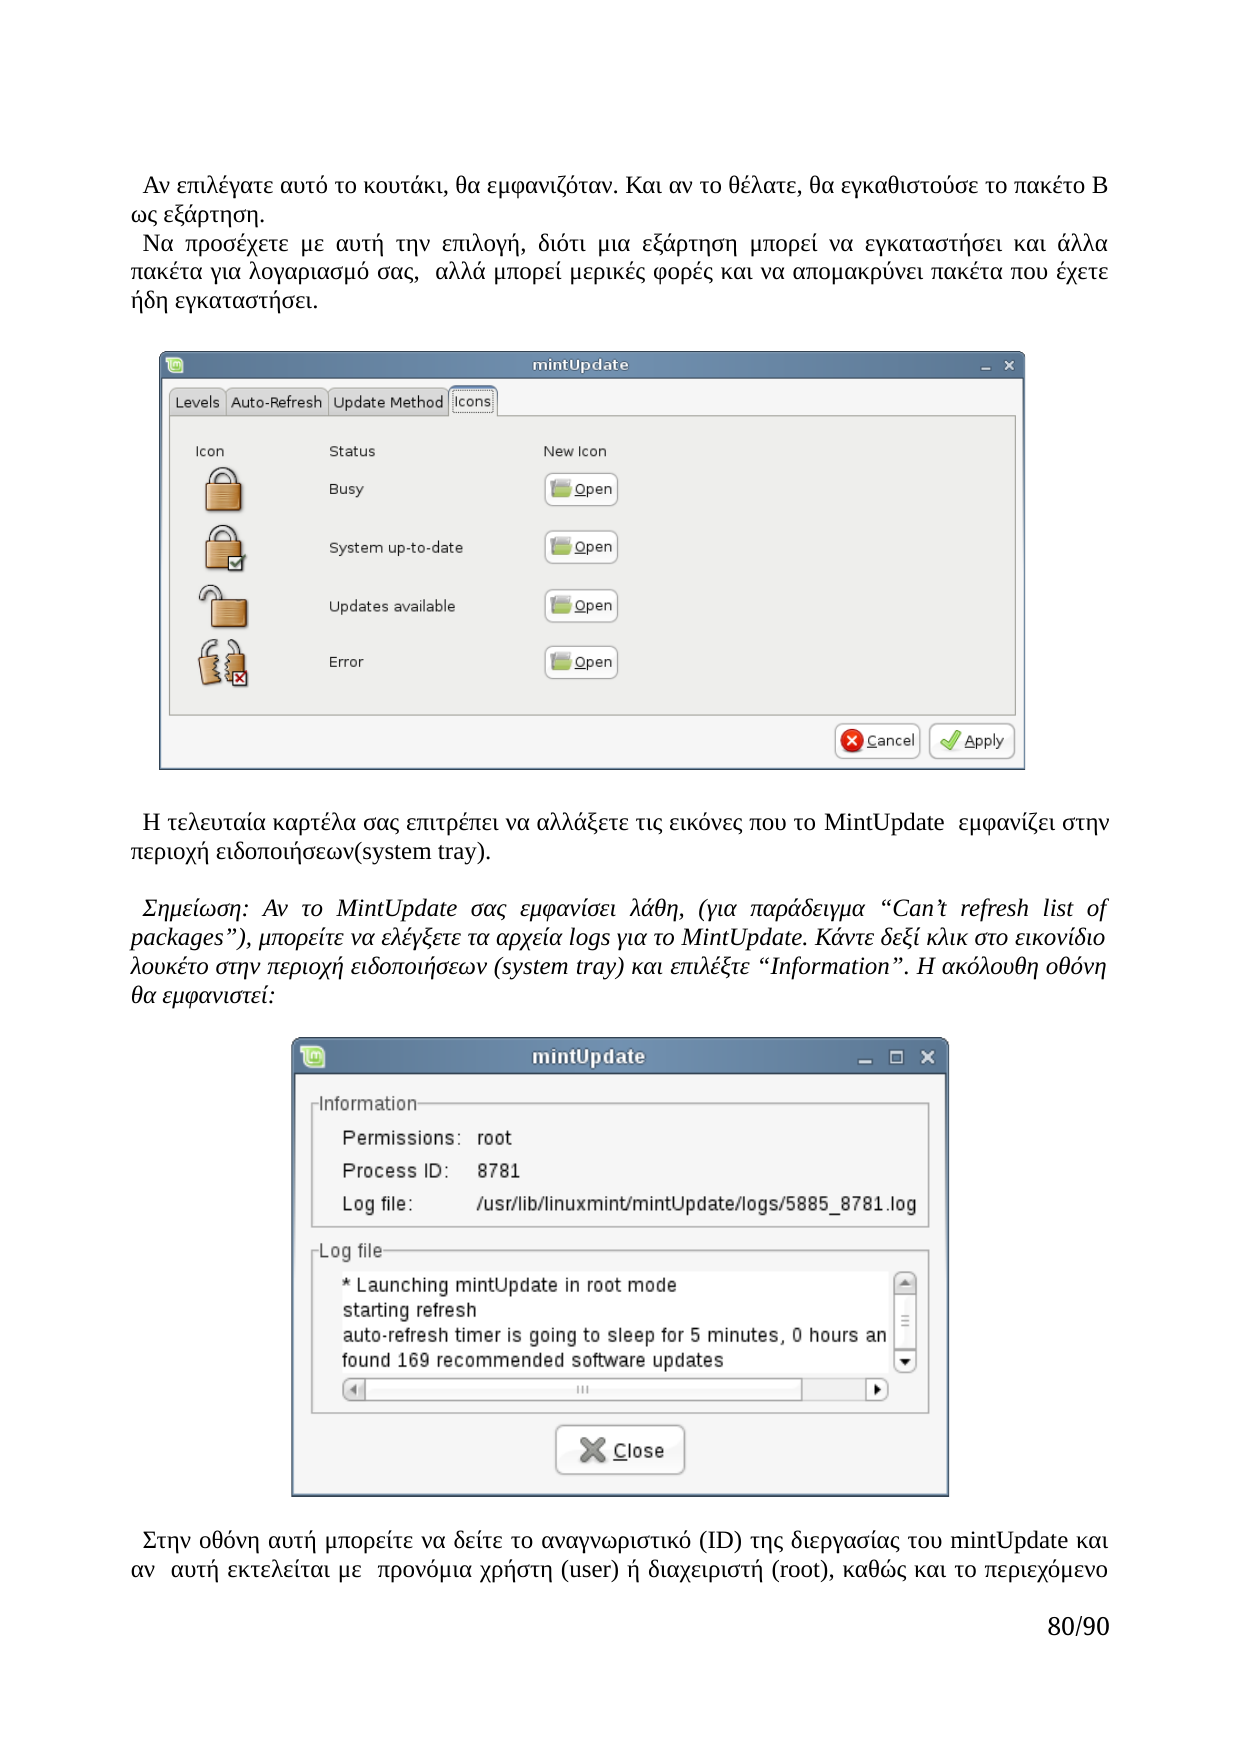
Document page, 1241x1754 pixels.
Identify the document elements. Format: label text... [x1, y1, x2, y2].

text Αν επιλέγατε αυτό το κουτάκι, θα εμφανιζόταν. Και αν το θέλατε, θα εγκαθιστούσε το πακέτο Β ως εξάρτηση. [131, 170, 1110, 228]
text Σημείωση: Αν το MintUpdate σας εμφανίσει λάθη, (για παράδειγμα “Can’t refresh list of packages”), μπορείτε να ελέγξετε τα αρχεία logs για το MintUpdate. Κάντε δεξί κλικ στο εικονίδιο λουκέτο στην περιοχή ειδοποιήσεων (system tray) και επιλέξτε “Information”. Η ακόλουθη οθόνη θα εμφανιστεί: [131, 893, 1110, 1008]
picture [291, 1037, 950, 1497]
picture [159, 351, 1026, 770]
text Η τελευταία καρτέλα σας επιτρέπει να αλλάξετε τις εικόνες που το MintUpdate εμφανίζει στην περιοχή ειδοποιήσεων(system tray). [131, 807, 1110, 865]
text Να προσέχετε με αυτή την επιλογή, διότι μια εξάρτηση μπορεί να εγκαταστήσει και άλλα πακέτα για λογαριασμό σας, αλλά μπορεί μερικές φορές και να απομακρύνει πακέτα που έχετε ήδη εγκαταστήσει. [131, 228, 1110, 314]
text Στην οθόνη αυτή μπορείτε να δείτε το αναγνωριστικό (ID) της διεργασίας του mintUpdate και αν αυτή εκτελείται με προνόμια χρήστη (user) ή διαχειριστή (root), καθώς και το περιεχόμενο [131, 1525, 1110, 1583]
